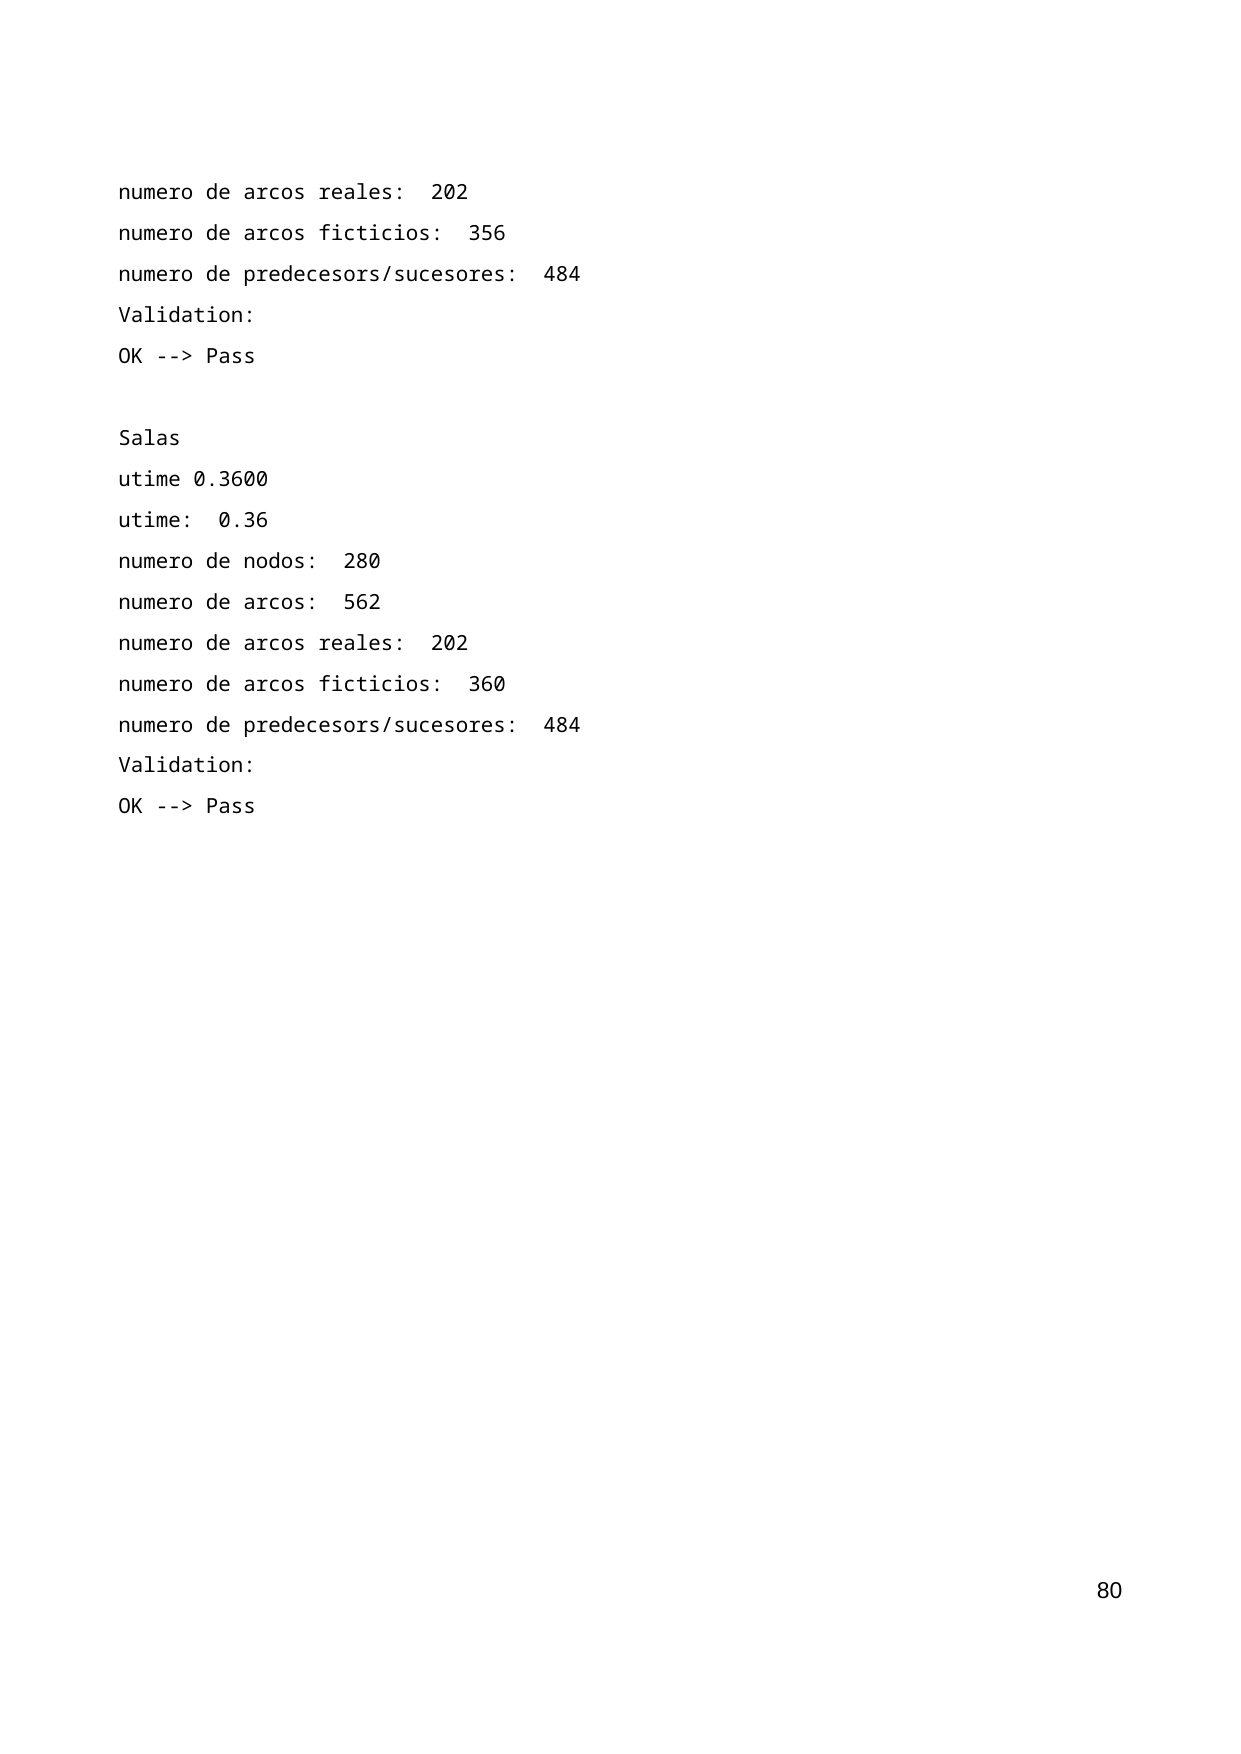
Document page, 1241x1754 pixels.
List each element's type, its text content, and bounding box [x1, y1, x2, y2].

text numero de arcos ficticios: 356 [118, 218, 1122, 247]
text numero de arcos reales: 202 [118, 177, 1122, 206]
text OK --> Pass [118, 792, 1122, 820]
text numero de predecesors/sucesores: 484 [118, 710, 1122, 738]
text Validation: [118, 751, 1122, 779]
text OK --> Pass [118, 341, 1122, 369]
text numero de nodos: 280 [118, 546, 1122, 574]
text numero de arcos ficticios: 360 [118, 669, 1122, 697]
text numero de arcos reales: 202 [118, 628, 1122, 656]
text numero de predecesors/sucesores: 484 [118, 259, 1122, 287]
text Validation: [118, 300, 1122, 328]
text numero de arcos: 562 [118, 587, 1122, 615]
text utime 0.3600 [118, 464, 1122, 492]
text Salas [118, 423, 1122, 452]
text utime: 0.36 [118, 505, 1122, 533]
